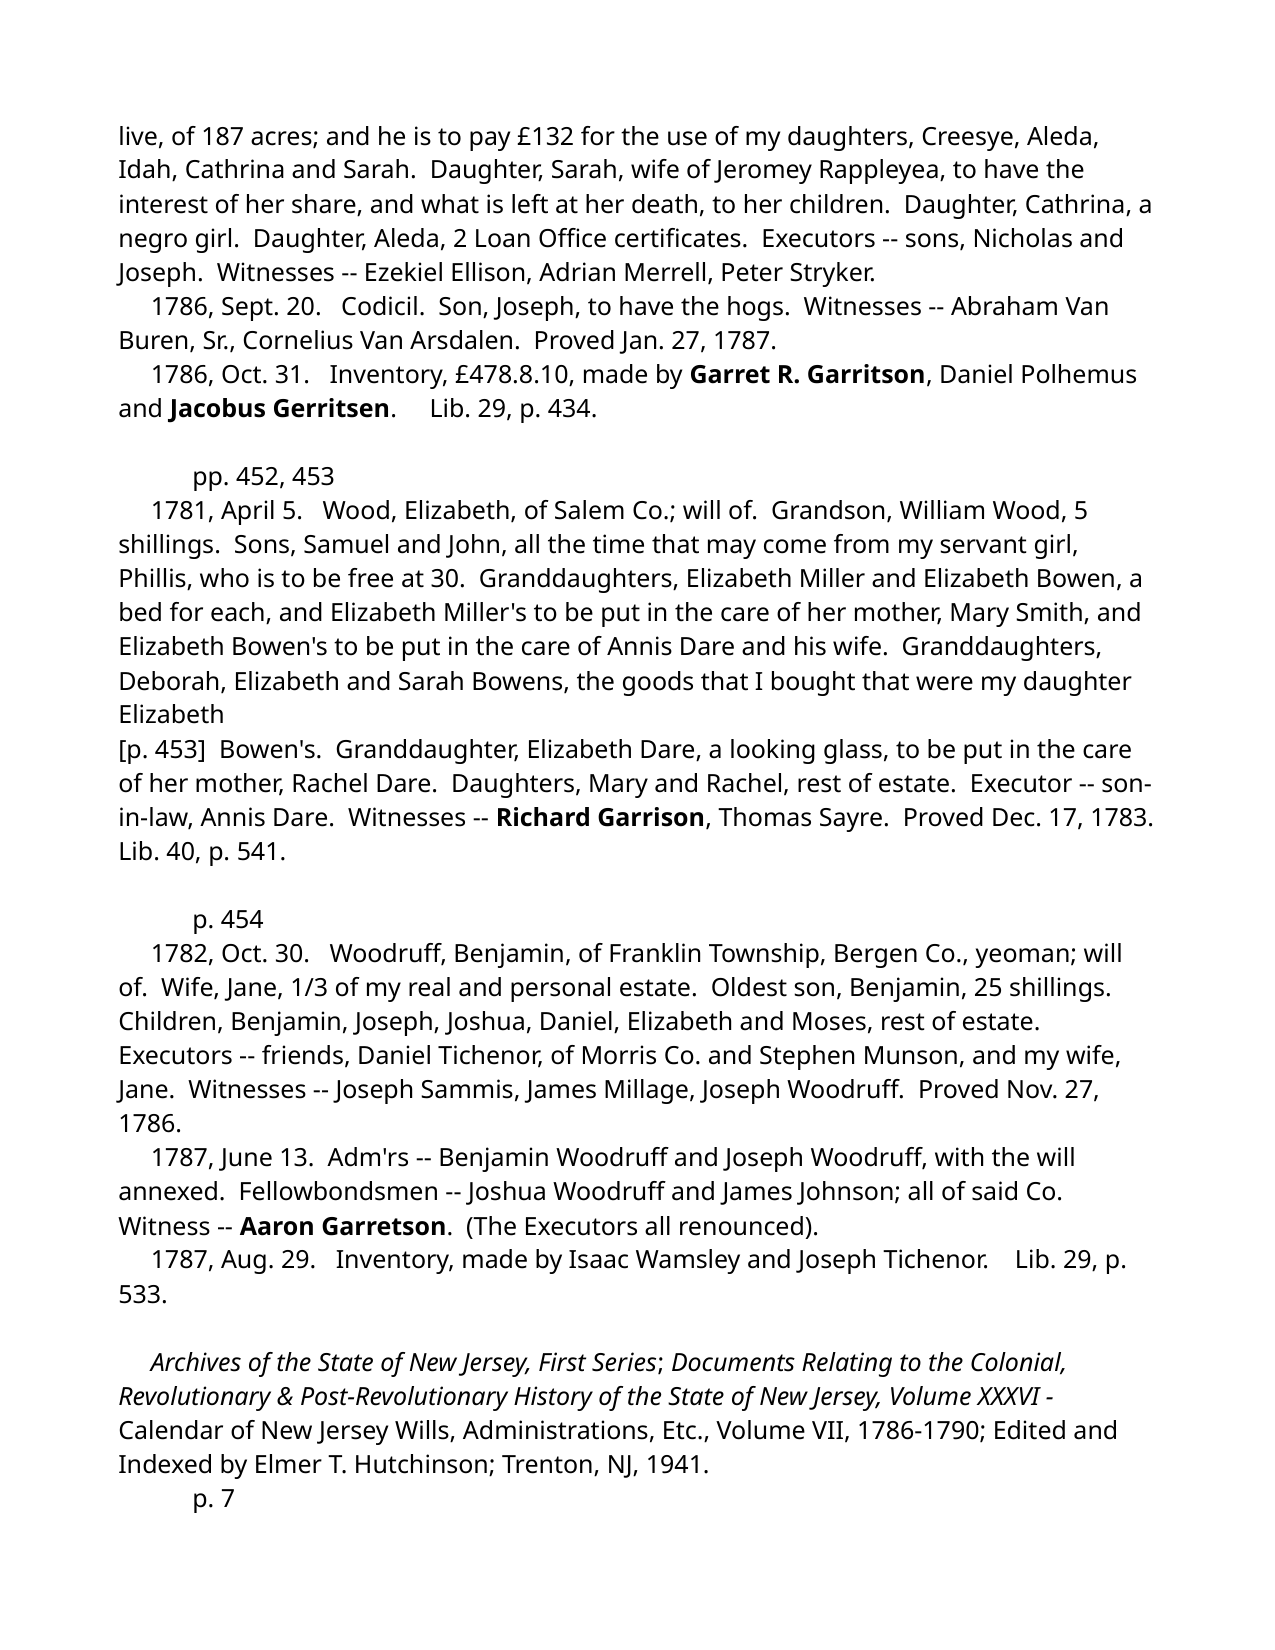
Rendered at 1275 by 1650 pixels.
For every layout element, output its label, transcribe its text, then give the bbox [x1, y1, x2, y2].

text 1787, June 13. Adm'rs -- Benjamin Woodruff and Joseph Woodruff, with the will annexed. Fellowbondsmen -- Joshua Woodruff and James Johnson; all of said Co. Witness -- Aaron Garretson. (The Executors all renounced). [118, 1140, 1157, 1242]
text p. 454 [118, 902, 1157, 936]
text 1782, Oct. 30. Woodruff, Benjamin, of Franklin Township, Bergen Co., yeoman; will of. Wife, Jane, 1/3 of my real and personal estate. Oldest son, Benjamin, 25 shillings. Children, Benjamin, Joseph, Joshua, Daniel, Elizabeth and Moses, rest of estate. Executors -- friends, Daniel Tichenor, of Morris Co. and Stephen Munson, and my wife, Jane. Witnesses -- Joseph Sammis, James Millage, Joseph Woodruff. Proved Nov. 27, 1786. [118, 936, 1157, 1140]
text 1781, April 5. Wood, Elizabeth, of Salem Co.; will of. Grandson, William Wood, 5 shillings. Sons, Samuel and John, all the time that may come from my servant girl, Phillis, who is to be free at 30. Granddaughters, Elizabeth Miller and Elizabeth Bowen, a bed for each, and Elizabeth Miller's to be put in the care of her mother, Mary Smith, and Elizabeth Bowen's to be put in the care of Annis Dare and his wife. Granddaughters, Deborah, Elizabeth and Sarah Bowens, the goods that I bought that were my daughter Elizabeth [118, 493, 1157, 731]
text Lib. 40, p. 541. [118, 833, 1157, 867]
text 1786, Oct. 31. Inventory, £478.8.10, made by Garret R. Garritson, Daniel Polhemus and Jacobus Gerritsen. Lib. 29, p. 434. [118, 357, 1157, 425]
text 1786, Sept. 20. Codicil. Son, Joseph, to have the hogs. Witnesses -- Abraham Van Buren, Sr., Cornelius Van Arsdalen. Proved Jan. 27, 1787. [118, 288, 1157, 357]
text live, of 187 acres; and he is to pay £132 for the use of my daughters, Creesye, Aleda, Idah, Cathrina and Sarah. Daughter, Sarah, wife of Jeromey Rappleyea, to have the interest of her share, and what is left at her death, to her children. Daughter, Cathrina, a negro girl. Daughter, Aleda, 2 Loan Office certificates. Executors -- sons, Nicholas and Joseph. Witnesses -- Ezekiel Ellison, Adrian Merrell, Peter Stryker. [118, 118, 1157, 288]
text [p. 453] Bowen's. Granddaughter, Elizabeth Dare, a looking glass, to be put in the care of her mother, Rachel Dare. Daughters, Mary and Rachel, rest of estate. Executor -- son-in-law, Annis Dare. Witnesses -- Richard Garrison, Thomas Sayre. Proved Dec. 17, 1783. [118, 731, 1157, 833]
text 1787, Aug. 29. Inventory, made by Isaac Wamsley and Joseph Tichenor. Lib. 29, p. 533. [118, 1242, 1157, 1310]
text pp. 452, 453 [118, 459, 1157, 493]
text p. 7 [118, 1481, 1157, 1515]
text Archives of the State of New Jersey, First Series; Documents Relating to the Colonial, Revolutionary & Post-Revolutionary History of the State of New Jersey, Volume XXXVI - [118, 1344, 1157, 1412]
text Calendar of New Jersey Wills, Administrations, Etc., Volume VII, 1786-1790; Edited and Indexed by Elmer T. Hutchinson; Trenton, NJ, 1941. [118, 1412, 1157, 1481]
